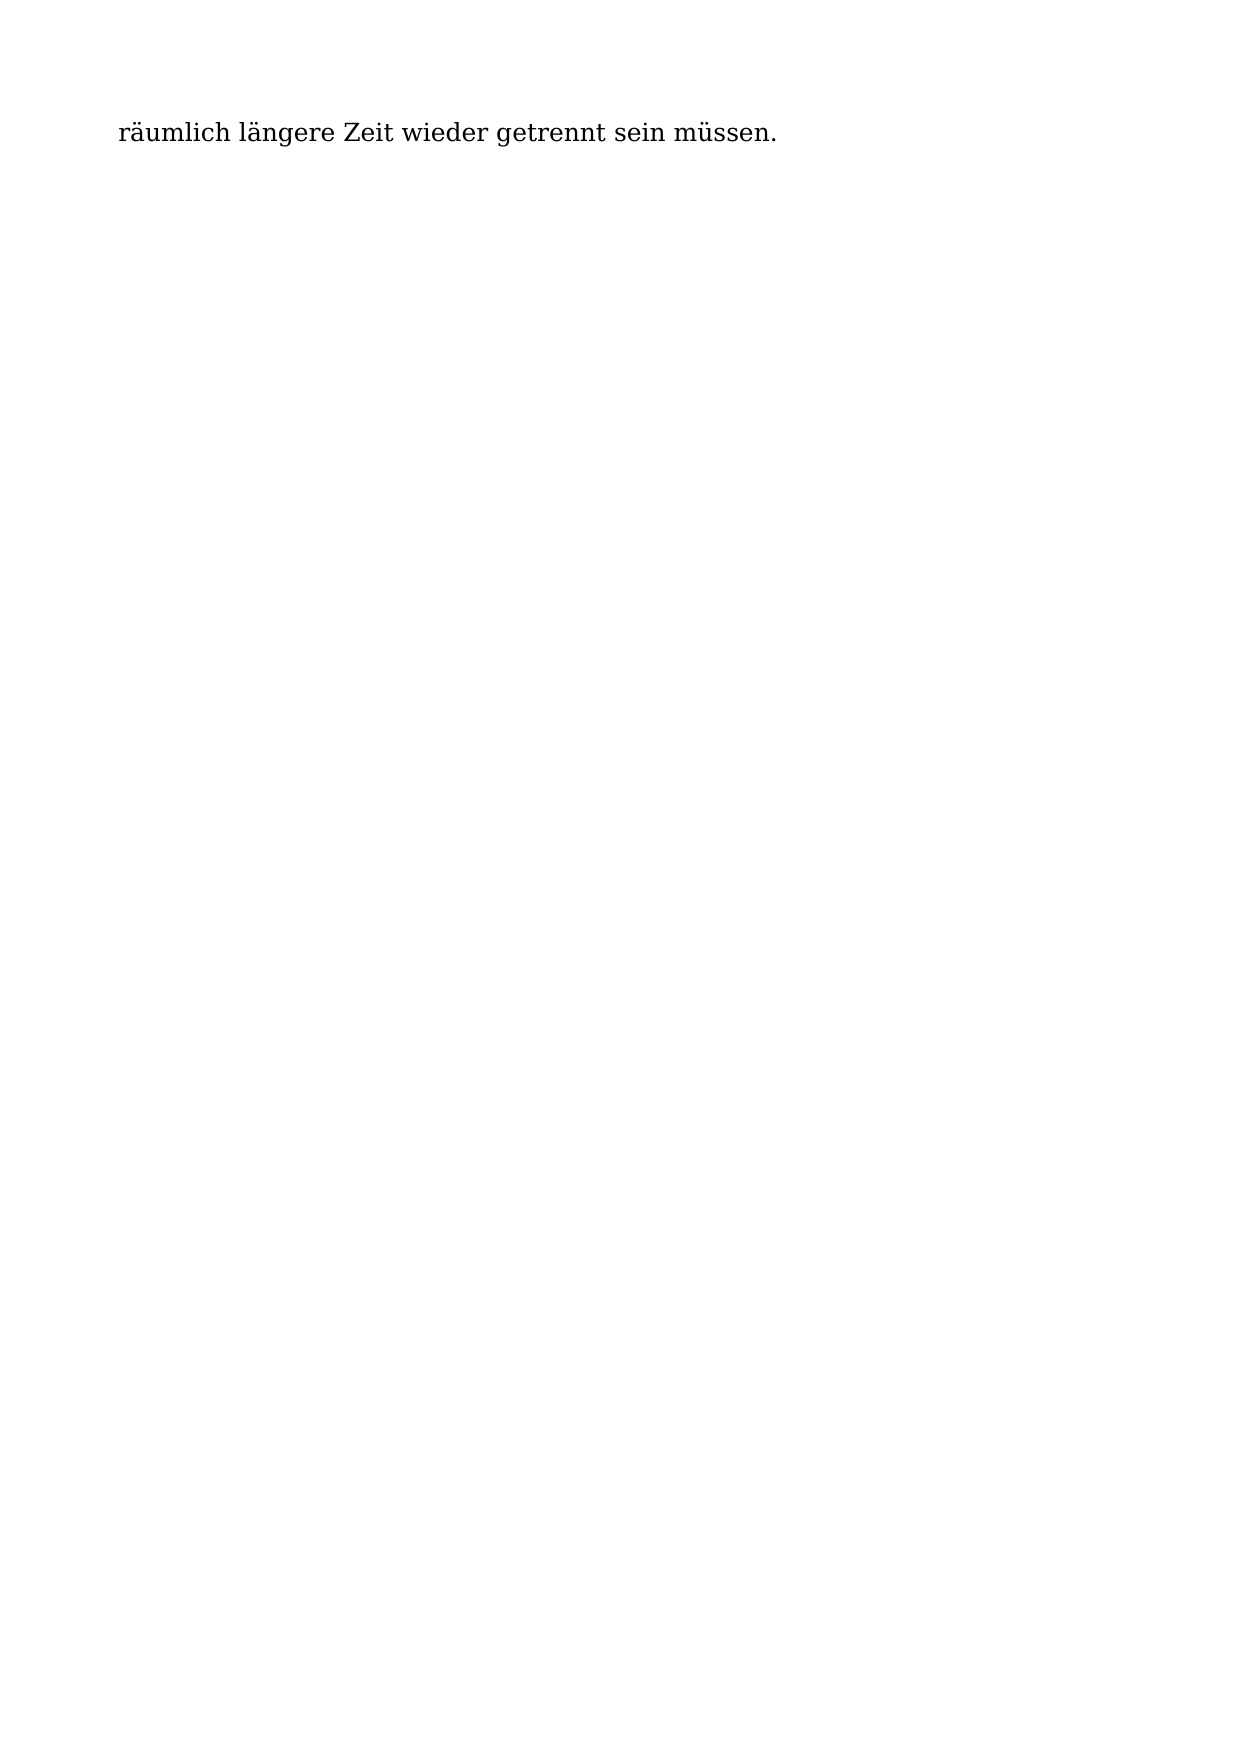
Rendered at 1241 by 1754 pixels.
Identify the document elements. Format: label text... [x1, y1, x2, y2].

text räumlich längere Zeit wieder getrennt sein müssen. [118, 118, 1122, 147]
